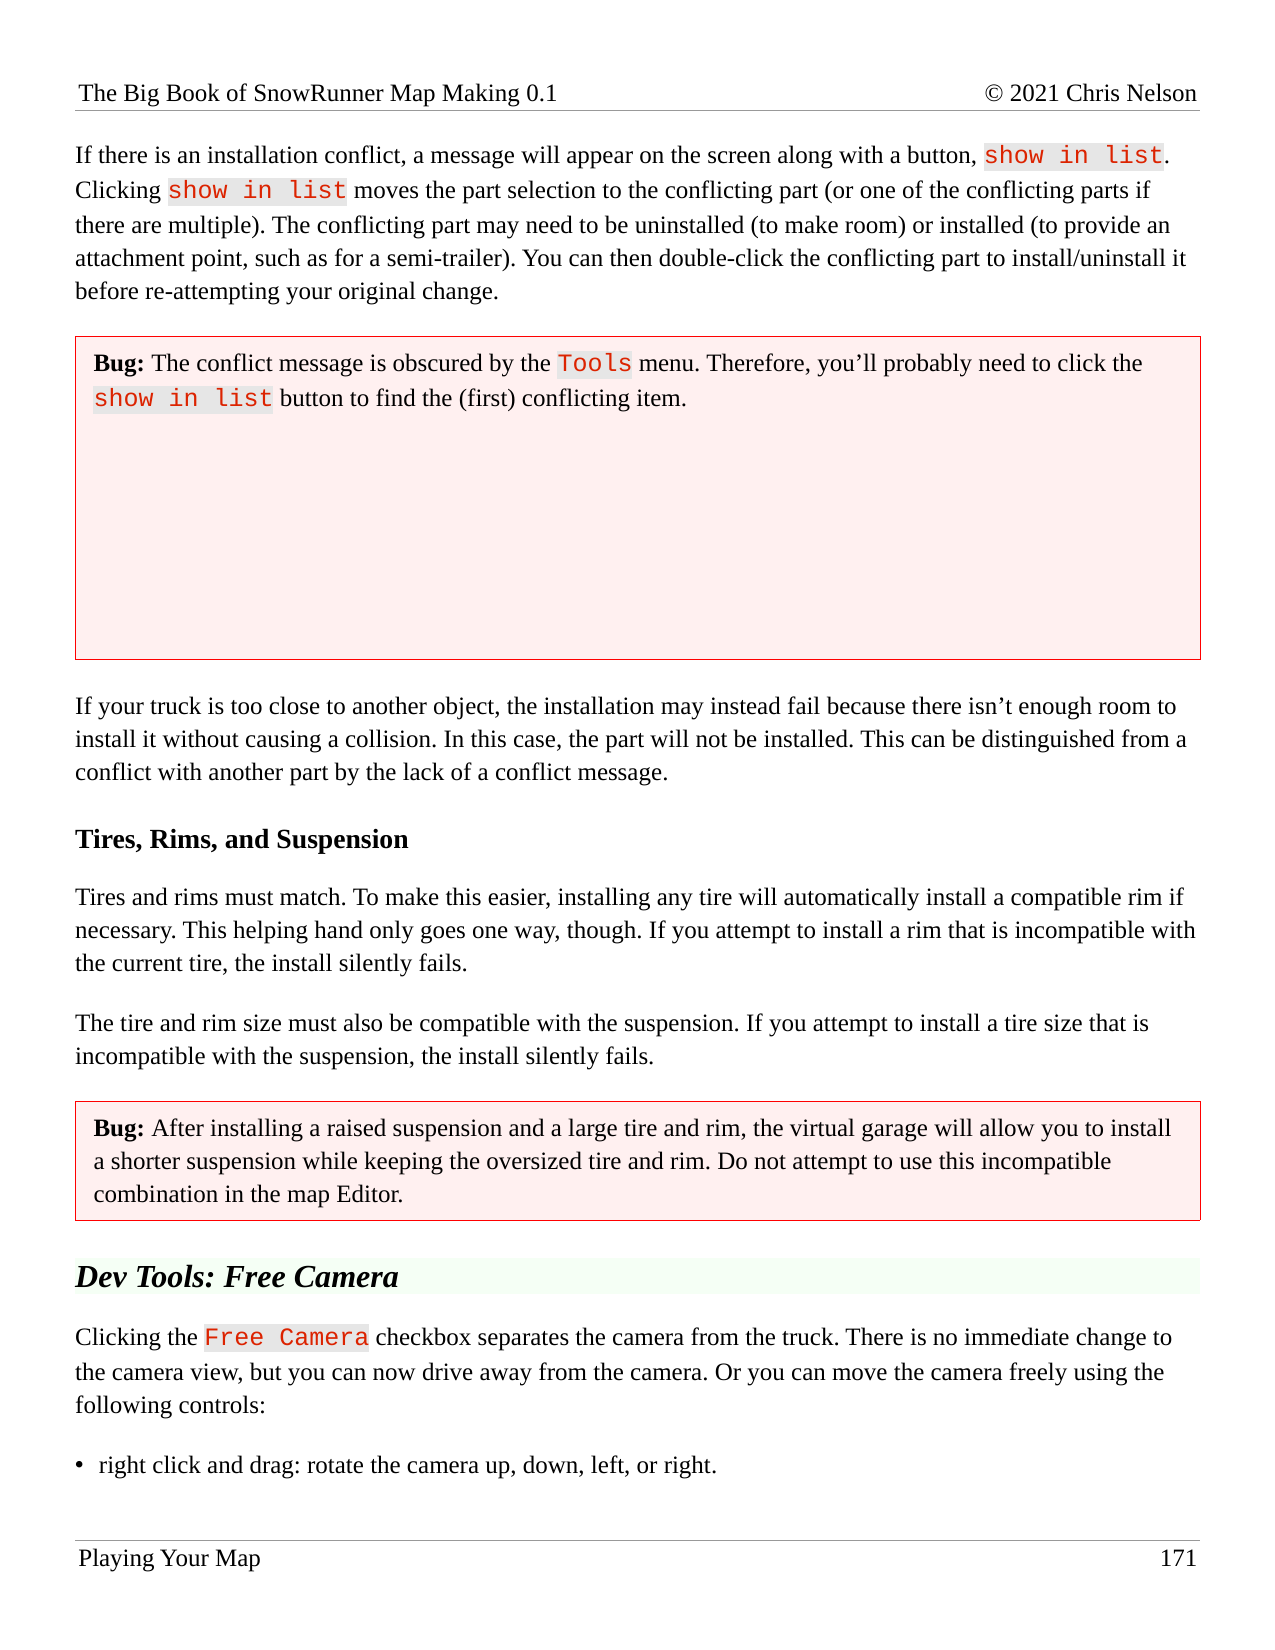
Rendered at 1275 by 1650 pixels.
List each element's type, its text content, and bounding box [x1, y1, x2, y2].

list right click and drag: rotate the camera up, down, left, or right. [75, 1450, 1200, 1478]
text If your truck is too close to another object, the installation may instead fail because there isn’t enough room to install it without causing a collision. In this case, the part will not be installed. This can be distinguished from a conflict with another part by the lack of a conflict message. [75, 691, 1200, 786]
text The tire and rim size must also be compatible with the suspension. If you attempt to install a tire size that is incompatible with the suspension, the install silently fails. [75, 1008, 1200, 1070]
text If there is an installation conflict, a message will appear on the screen along with a button, show in list. Clicking show in list moves the part selection to the conflicting part (or one of the conflicting parts if there are multiple). The conflicting part may need to be uninstalled (to make room) or installed (to provide an attachment point, such as for a semi-trailer). You can then double-click the conflicting part to install/uninstall it before re-attempting your original change. [75, 140, 1200, 305]
text Tires and rims must match. To make this easier, installing any tire will automatically install a compatible rim if necessary. This helping hand only goes one way, though. If you attempt to install a rim that is incompatible with the current tire, the install silently fails. [75, 882, 1200, 977]
list The conflict message is obscured by the Tools menu. Therefore, you’ll probably need to click the show in list button to find the (first) conflicting item. [76, 337, 1200, 414]
subtitle Tires, Rims, and Suspension [75, 823, 1200, 855]
subtitle Dev Tools: Free Camera [75, 1258, 1200, 1294]
list After installing a raised suspension and a large tire and rim, the virtual garage will allow you to install a shorter suspension while keeping the oversized tire and rim. Do not attempt to use this incompatible combination in the map Editor. [76, 1102, 1200, 1220]
text Clicking the Free Camera checkbox separates the camera from the truck. There is no immediate change to the camera view, but you can now drive away from the camera. Or you can move the camera freely using the following controls: [75, 1322, 1200, 1418]
